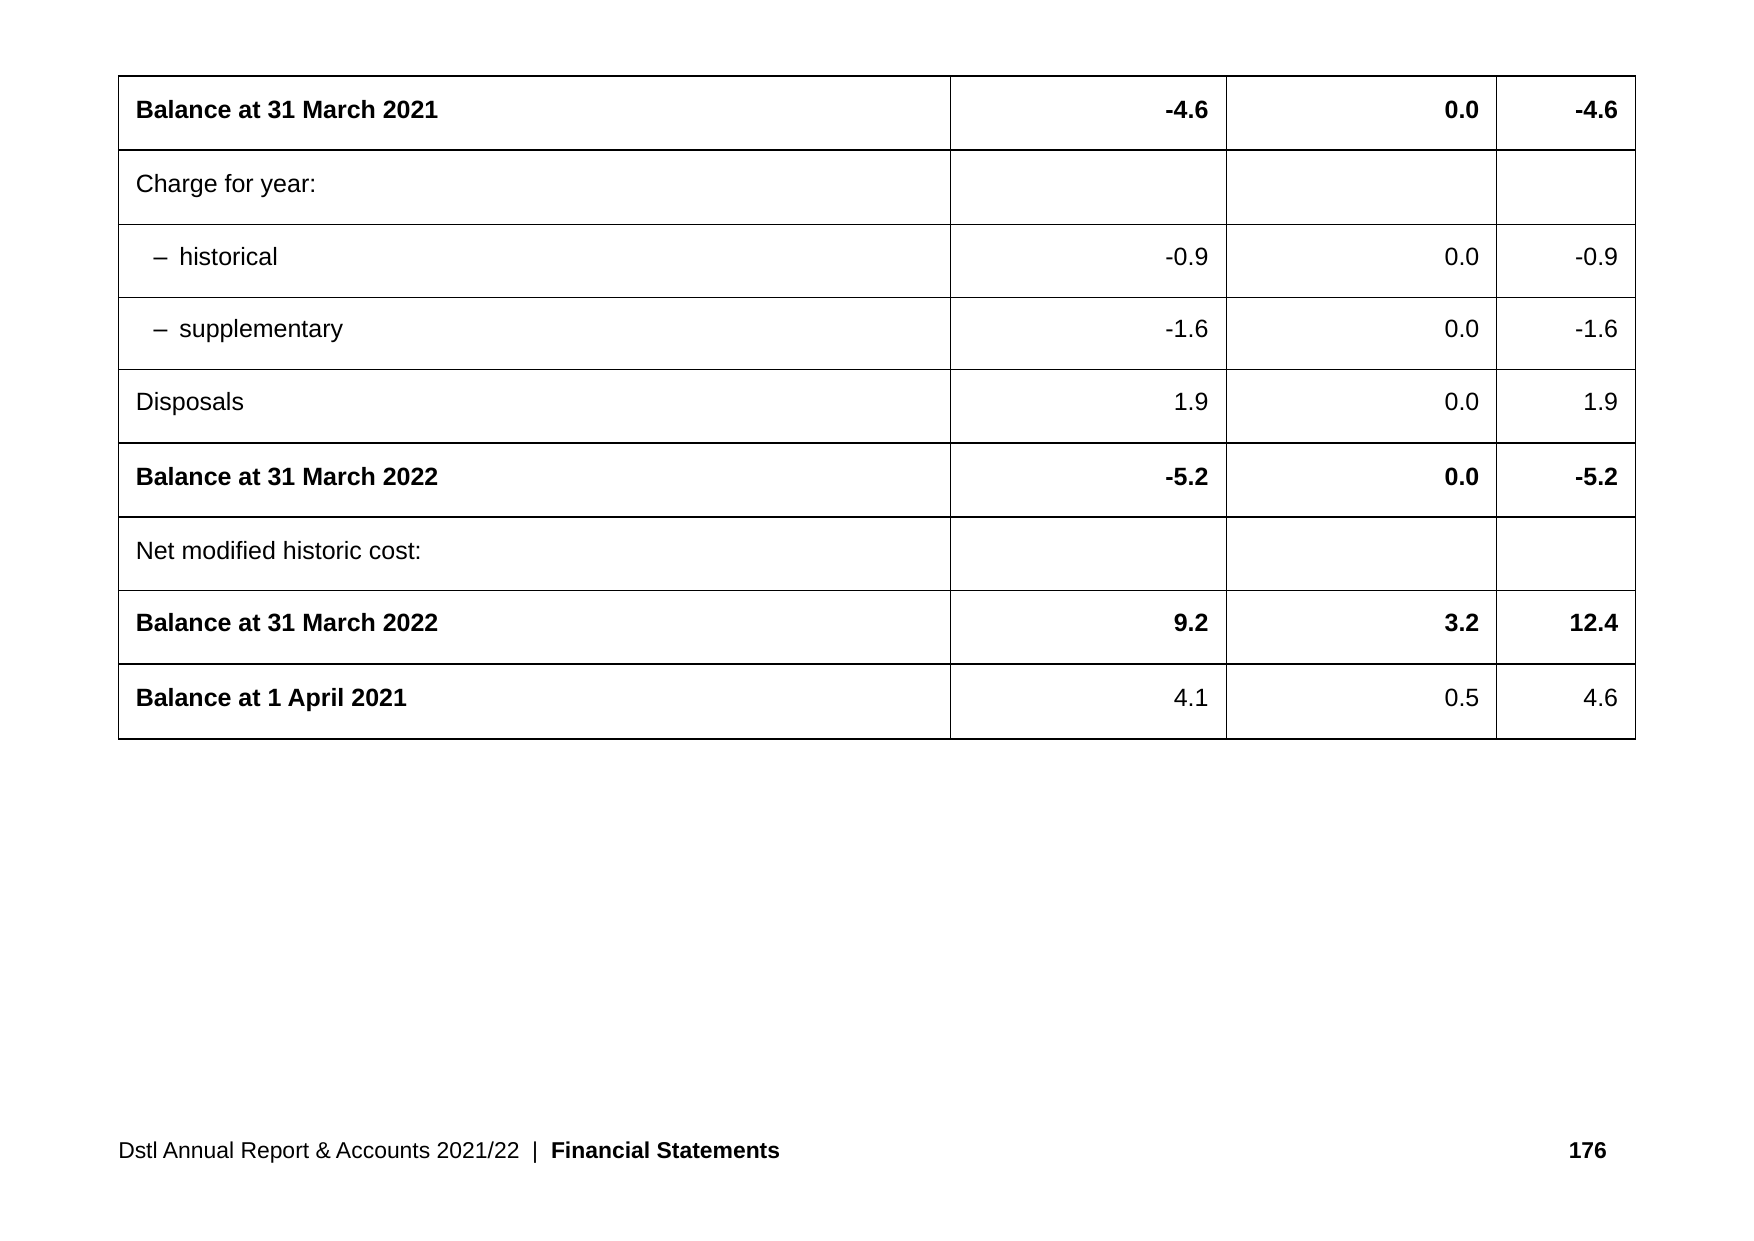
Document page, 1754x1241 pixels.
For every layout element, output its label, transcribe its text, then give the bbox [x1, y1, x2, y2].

table_cell 0.0 [1227, 77, 1496, 149]
table_cell Balance at 31 March 2021 [119, 77, 950, 149]
table_cell 0.0 [1227, 370, 1496, 442]
table_cell [1497, 518, 1635, 590]
table_cell 0.0 [1227, 298, 1496, 369]
table_cell [1497, 151, 1635, 223]
table_cell Disposals [119, 370, 950, 442]
table_cell -5.2 [951, 444, 1226, 516]
table_cell supplementary [119, 298, 950, 369]
table_cell 4.1 [951, 665, 1226, 737]
table_cell 12.4 [1497, 591, 1635, 663]
table_cell -0.9 [1497, 225, 1635, 296]
table_cell 1.9 [1497, 370, 1635, 442]
table_cell Net modified historic cost: [119, 518, 950, 590]
table_cell [951, 151, 1226, 223]
table_cell -0.9 [951, 225, 1226, 296]
table_cell 9.2 [951, 591, 1226, 663]
table_cell -1.6 [1497, 298, 1635, 369]
table_cell -4.6 [951, 77, 1226, 149]
table_cell -1.6 [951, 298, 1226, 369]
table_cell 0.0 [1227, 444, 1496, 516]
table_cell Balance at 1 April 2021 [119, 665, 950, 737]
table_cell 0.0 [1227, 225, 1496, 296]
table_cell -5.2 [1497, 444, 1635, 516]
table_cell Charge for year: [119, 151, 950, 223]
table_cell [951, 518, 1226, 590]
table_cell Balance at 31 March 2022 [119, 591, 950, 663]
table_cell 1.9 [951, 370, 1226, 442]
table_cell -4.6 [1497, 77, 1635, 149]
table_cell historical [119, 225, 950, 296]
table_cell 4.6 [1497, 665, 1635, 737]
table_cell [1227, 518, 1496, 590]
table_cell 0.5 [1227, 665, 1496, 737]
table_cell 3.2 [1227, 591, 1496, 663]
table_cell [1227, 151, 1496, 223]
table_cell Balance at 31 March 2022 [119, 444, 950, 516]
